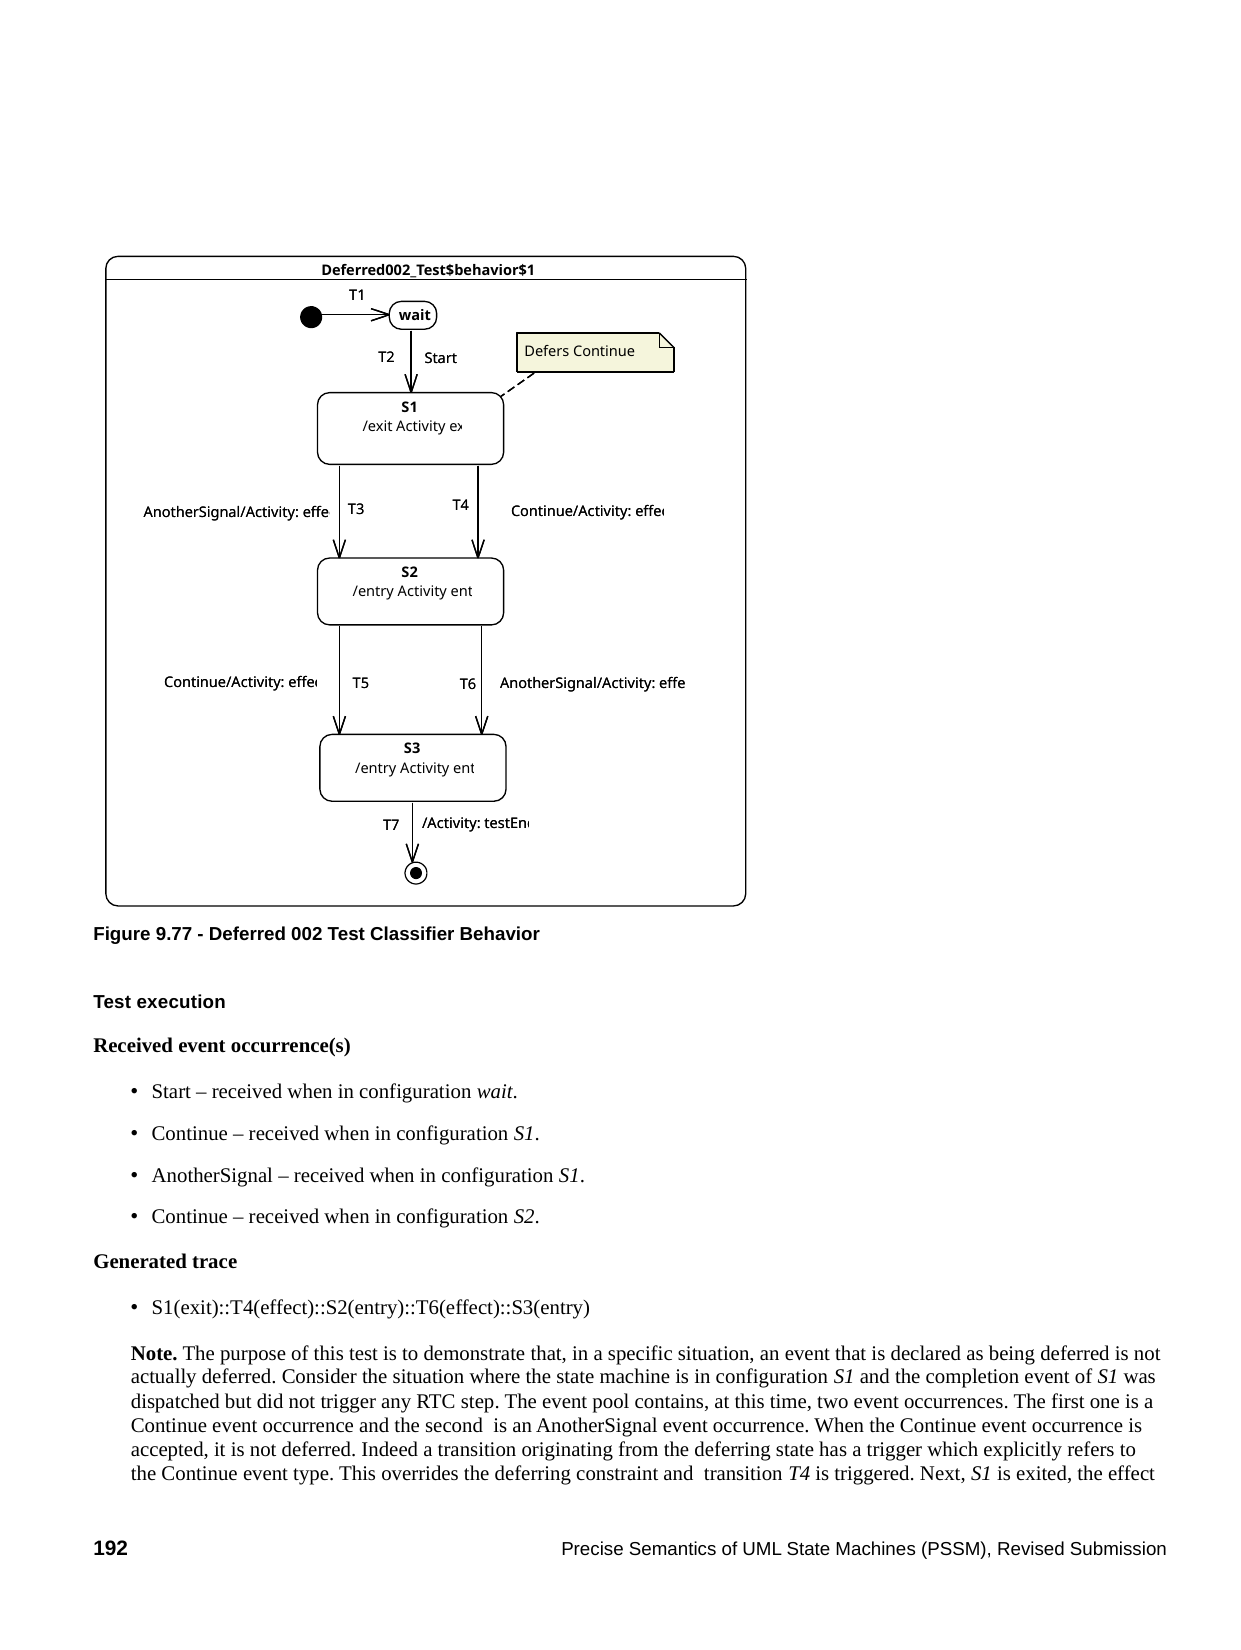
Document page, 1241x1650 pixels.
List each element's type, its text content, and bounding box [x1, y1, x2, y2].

list Continue – received when in configuration S2. [131, 1203, 1164, 1228]
text Received event occurrence(s) [93, 1033, 1164, 1057]
text Generated trace [93, 1249, 1164, 1273]
list AnotherSignal – received when in configuration S1. [131, 1162, 1164, 1187]
subtitle Test execution [93, 991, 1164, 1012]
list S1(exit)::T4(effect)::S2(entry)::T6(effect)::S3(entry) [131, 1294, 1164, 1319]
list Continue – received when in configuration S1. [131, 1120, 1164, 1145]
text Figure 9.77 - Deferred 002 Test Classifier Behavior [93, 243, 760, 945]
text Note. The purpose of this test is to demonstrate that, in a specific situation, an event that is declared as being deferred is not actually deferred. Consider the situation where the state machine is in configuration S1 and the completion event of S1 was dispatched but did not trigger any RTC step. The event pool contains, at this time, two event occurrences. The first one is a Continue event occurrence and the second is an AnotherSignal event occurrence. When the Continue event occurrence is accepted, it is not deferred. Indeed a transition originating from the deferring state has a trigger which explicitly refers to the Continue event type. This overrides the deferring constraint and transition T4 is triggered. Next, S1 is exited, the effect [131, 1340, 1164, 1485]
list Start – received when in configuration wait. [131, 1078, 1164, 1103]
